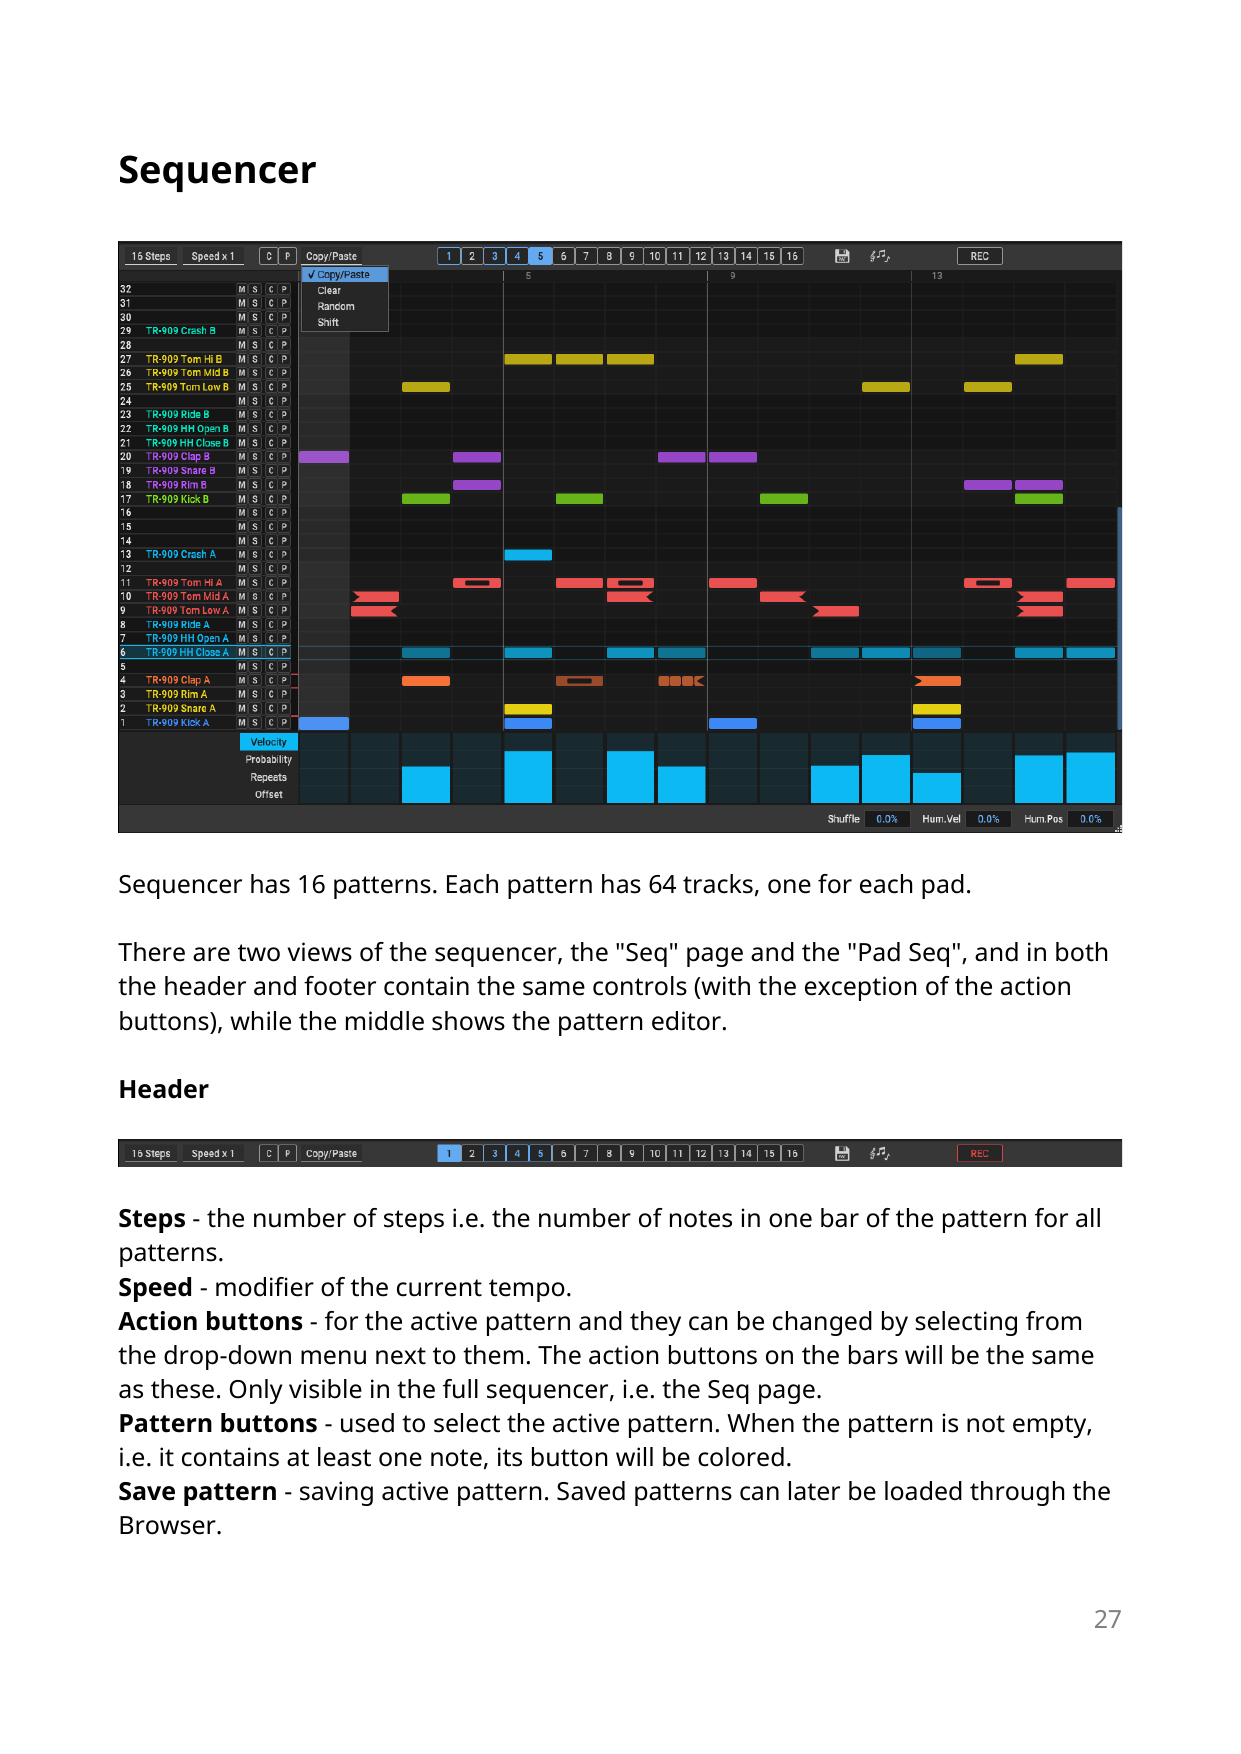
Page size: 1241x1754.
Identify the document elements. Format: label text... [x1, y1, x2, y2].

picture [118, 1139, 1123, 1167]
picture [118, 241, 1123, 833]
text Speed - modifier of the current tempo. [118, 1269, 1122, 1303]
text Action buttons - for the active pattern and they can be changed by selecting from the drop-down menu next to them. The action buttons on the bars will be the same as these. Only visible in the full sequencer, i.e. the Seq page. [118, 1303, 1122, 1405]
subtitle Sequencer [118, 143, 1122, 195]
text There are two views of the sequencer, the "Seq" page and the "Pad Seq", and in both the header and footer contain the same controls (with the exception of the action buttons), while the middle shows the pattern editor. [118, 935, 1122, 1037]
text Header [118, 1071, 1122, 1105]
text Steps - the number of steps i.e. the number of notes in one bar of the pattern for all patterns. [118, 1201, 1122, 1269]
text Save pattern - saving active pattern. Saved patterns can later be loaded through the Browser. [118, 1473, 1122, 1542]
text Pattern buttons - used to select the active pattern. When the pattern is not empty, i.e. it contains at least one note, its button will be colored. [118, 1405, 1122, 1473]
text Sequencer has 16 patterns. Each pattern has 64 tracks, one for each pad. [118, 867, 1122, 901]
